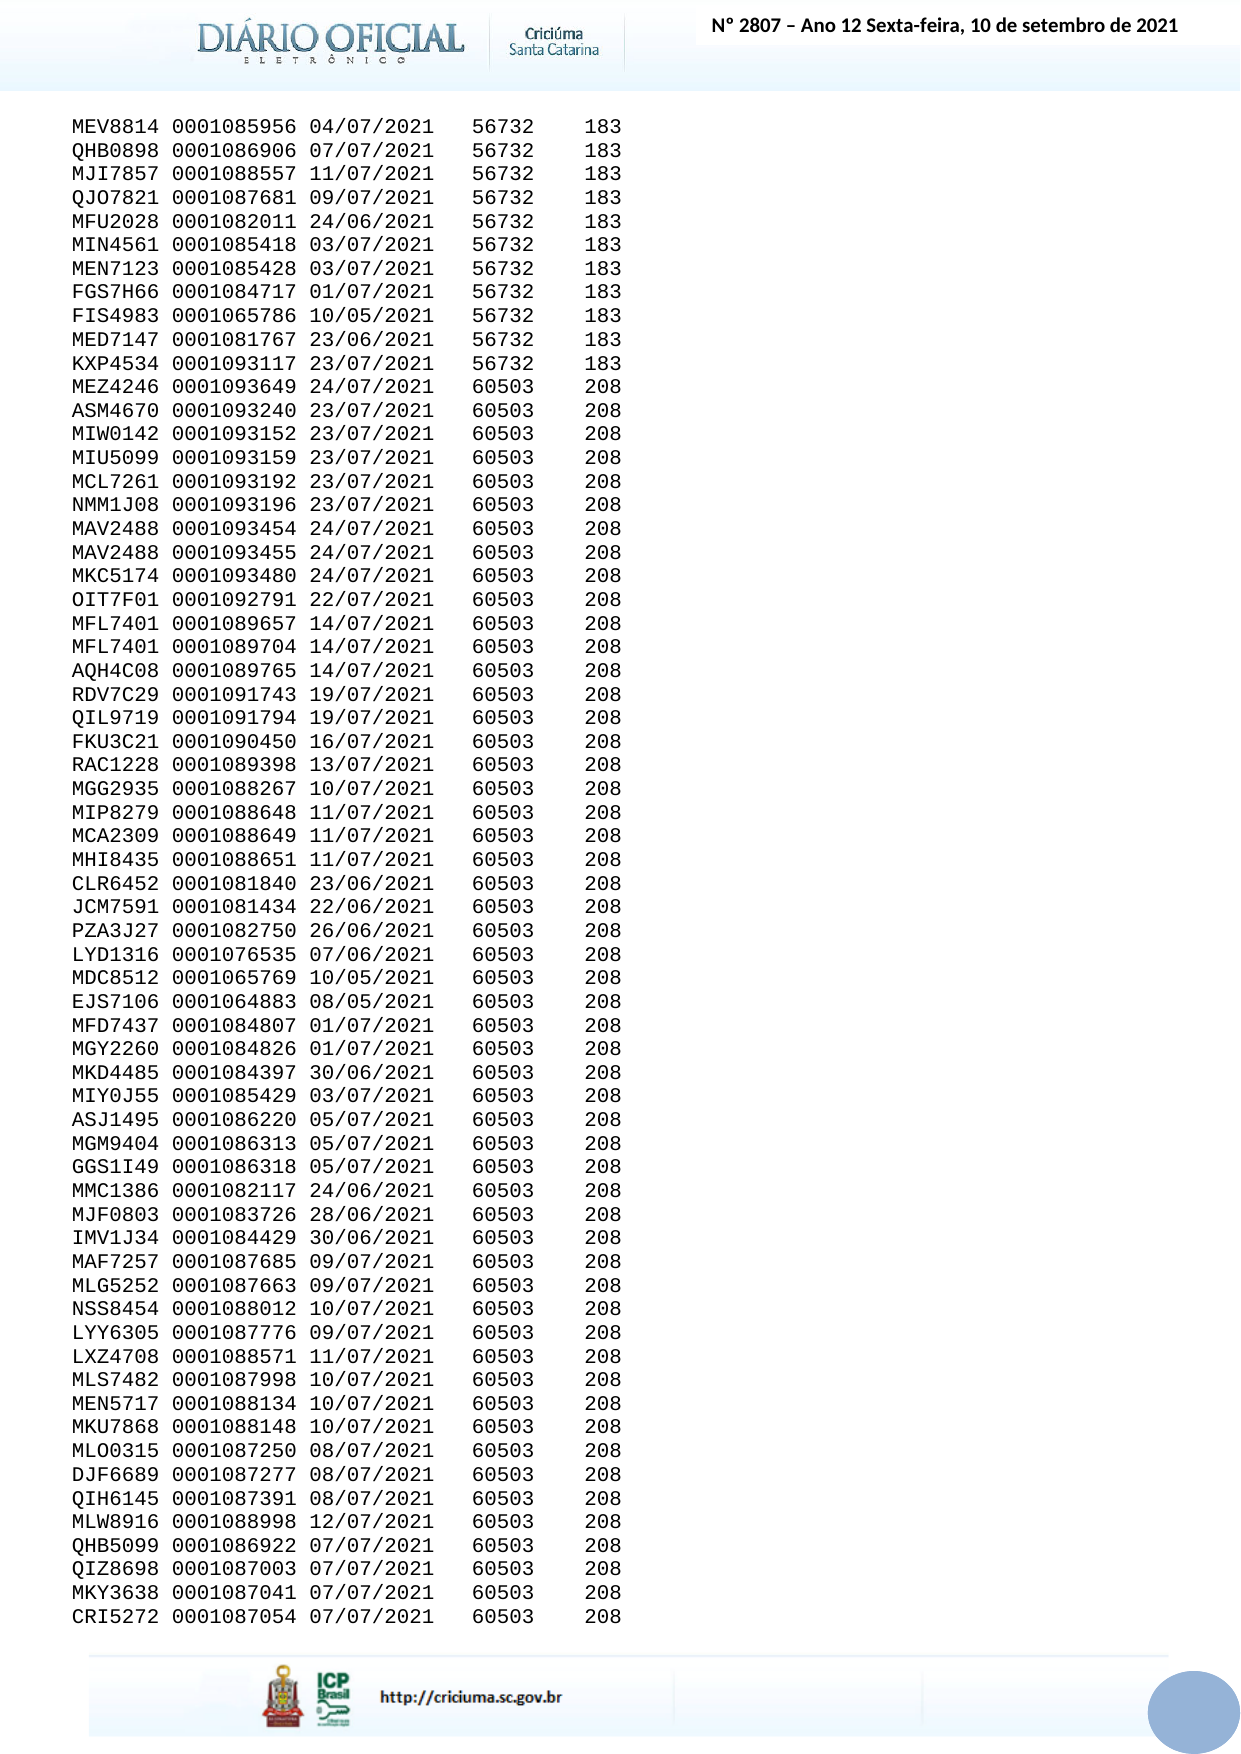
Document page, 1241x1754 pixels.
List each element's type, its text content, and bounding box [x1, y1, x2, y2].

text QHB5099 0001086922 07/07/2021 60503 208 [59, 1535, 1181, 1558]
text MEV8814 0001085956 04/07/2021 56732 183 [59, 116, 1181, 140]
text MEN5717 0001088134 10/07/2021 60503 208 [59, 1393, 1181, 1417]
text MGY2260 0001084826 01/07/2021 60503 208 [59, 1038, 1181, 1062]
text MGG2935 0001088267 10/07/2021 60503 208 [59, 778, 1181, 802]
text MHI8435 0001088651 11/07/2021 60503 208 [59, 849, 1181, 873]
text MKC5174 0001093480 24/07/2021 60503 208 [59, 565, 1181, 589]
text MLO0315 0001087250 08/07/2021 60503 208 [59, 1440, 1181, 1464]
text MDC8512 0001065769 10/05/2021 60503 208 [59, 967, 1181, 991]
text NMM1J08 0001093196 23/07/2021 60503 208 [59, 494, 1181, 518]
text CLR6452 0001081840 23/06/2021 60503 208 [59, 873, 1181, 896]
text MEZ4246 0001093649 24/07/2021 60503 208 [59, 376, 1181, 400]
text RAC1228 0001089398 13/07/2021 60503 208 [59, 754, 1181, 778]
text NSS8454 0001088012 10/07/2021 60503 208 [59, 1298, 1181, 1322]
text IMV1J34 0001084429 30/06/2021 60503 208 [59, 1227, 1181, 1251]
text MFL7401 0001089657 14/07/2021 60503 208 [59, 613, 1181, 636]
text PZA3J27 0001082750 26/06/2021 60503 208 [59, 920, 1181, 944]
text QIZ8698 0001087003 07/07/2021 60503 208 [59, 1558, 1181, 1582]
text GGS1I49 0001086318 05/07/2021 60503 208 [59, 1156, 1181, 1180]
text MFU2028 0001082011 24/06/2021 56732 183 [59, 211, 1181, 234]
text RDV7C29 0001091743 19/07/2021 60503 208 [59, 683, 1181, 707]
text QIL9719 0001091794 19/07/2021 60503 208 [59, 707, 1181, 731]
text LYY6305 0001087776 09/07/2021 60503 208 [59, 1322, 1181, 1346]
text MCA2309 0001088649 11/07/2021 60503 208 [59, 825, 1181, 849]
text MFL7401 0001089704 14/07/2021 60503 208 [59, 636, 1181, 660]
text MLS7482 0001087998 10/07/2021 60503 208 [59, 1369, 1181, 1393]
text LYD1316 0001076535 07/06/2021 60503 208 [59, 944, 1181, 967]
text LXZ4708 0001088571 11/07/2021 60503 208 [59, 1346, 1181, 1369]
text ASM4670 0001093240 23/07/2021 60503 208 [59, 400, 1181, 423]
text QIH6145 0001087391 08/07/2021 60503 208 [59, 1487, 1181, 1511]
text MJF0803 0001083726 28/06/2021 60503 208 [59, 1204, 1181, 1227]
text FKU3C21 0001090450 16/07/2021 60503 208 [59, 731, 1181, 754]
text MLG5252 0001087663 09/07/2021 60503 208 [59, 1275, 1181, 1298]
text MED7147 0001081767 23/06/2021 56732 183 [59, 329, 1181, 352]
text MEN7123 0001085428 03/07/2021 56732 183 [59, 258, 1181, 282]
text ASJ1495 0001086220 05/07/2021 60503 208 [59, 1109, 1181, 1133]
text MIN4561 0001085418 03/07/2021 56732 183 [59, 234, 1181, 258]
text DJF6689 0001087277 08/07/2021 60503 208 [59, 1464, 1181, 1487]
text OIT7F01 0001092791 22/07/2021 60503 208 [59, 589, 1181, 613]
text CRI5272 0001087054 07/07/2021 60503 208 [59, 1606, 1181, 1629]
text MAF7257 0001087685 09/07/2021 60503 208 [59, 1251, 1181, 1275]
text MMC1386 0001082117 24/06/2021 60503 208 [59, 1180, 1181, 1204]
text MIW0142 0001093152 23/07/2021 60503 208 [59, 423, 1181, 447]
text MAV2488 0001093455 24/07/2021 60503 208 [59, 542, 1181, 565]
text MKY3638 0001087041 07/07/2021 60503 208 [59, 1582, 1181, 1606]
text MAV2488 0001093454 24/07/2021 60503 208 [59, 518, 1181, 542]
text MJI7857 0001088557 11/07/2021 56732 183 [59, 163, 1181, 187]
text MIP8279 0001088648 11/07/2021 60503 208 [59, 802, 1181, 825]
text JCM7591 0001081434 22/06/2021 60503 208 [59, 896, 1181, 920]
text KXP4534 0001093117 23/07/2021 56732 183 [59, 352, 1181, 376]
text MIY0J55 0001085429 03/07/2021 60503 208 [59, 1086, 1181, 1109]
text MCL7261 0001093192 23/07/2021 60503 208 [59, 471, 1181, 494]
text QHB0898 0001086906 07/07/2021 56732 183 [59, 140, 1181, 163]
text EJS7106 0001064883 08/05/2021 60503 208 [59, 991, 1181, 1014]
text FGS7H66 0001084717 01/07/2021 56732 183 [59, 282, 1181, 305]
text QJO7821 0001087681 09/07/2021 56732 183 [59, 187, 1181, 211]
text MLW8916 0001088998 12/07/2021 60503 208 [59, 1511, 1181, 1535]
text MKD4485 0001084397 30/06/2021 60503 208 [59, 1062, 1181, 1086]
text FIS4983 0001065786 10/05/2021 56732 183 [59, 305, 1181, 329]
text MFD7437 0001084807 01/07/2021 60503 208 [59, 1014, 1181, 1038]
text AQH4C08 0001089765 14/07/2021 60503 208 [59, 660, 1181, 683]
text MGM9404 0001086313 05/07/2021 60503 208 [59, 1133, 1181, 1156]
text MIU5099 0001093159 23/07/2021 60503 208 [59, 447, 1181, 471]
text MKU7868 0001088148 10/07/2021 60503 208 [59, 1417, 1181, 1440]
